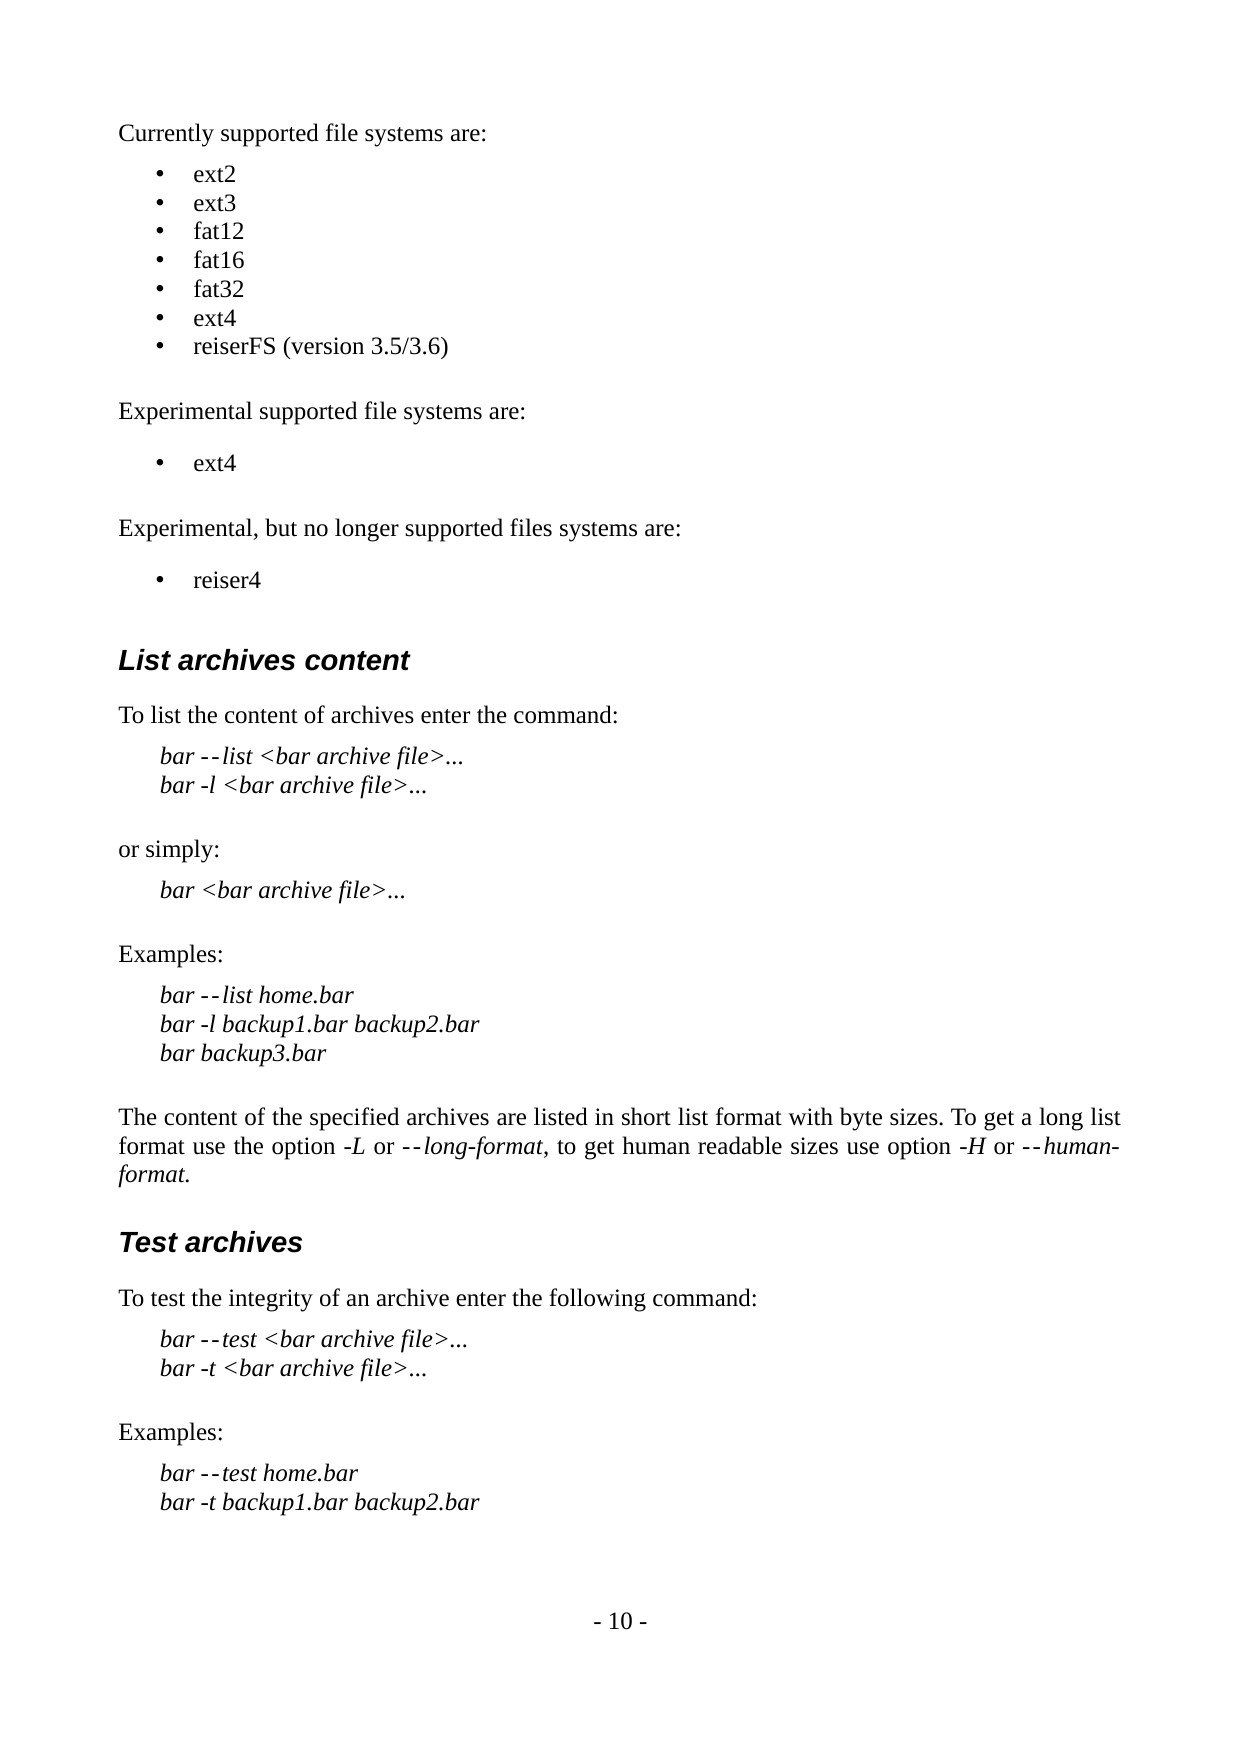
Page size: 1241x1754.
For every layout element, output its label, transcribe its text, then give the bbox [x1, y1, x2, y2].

text bar ‑‑test home.bar [159, 1458, 1122, 1487]
text Examples: [118, 1417, 1122, 1446]
list ext4 [156, 303, 1122, 331]
list ext3 [156, 188, 1122, 216]
list reiser4 [156, 565, 1122, 594]
subtitle List archives content [118, 642, 1122, 676]
text The content of the specified archives are listed in short list format with byte sizes. To get a long list format use the option -L or ‑‑long-format, to get human readable sizes use option -H or ‑‑human-format. [118, 1102, 1122, 1188]
text bar -t <bar archive file>... [159, 1353, 1122, 1382]
text To list the content of archives enter the command: [118, 701, 1122, 729]
text bar ‑‑test <bar archive file>... [159, 1324, 1122, 1353]
text Currently supported file systems are: [118, 118, 1122, 147]
list ext4 [156, 448, 1122, 477]
text bar backup3.bar [159, 1038, 1122, 1066]
text Experimental, but no longer supported files systems are: [118, 513, 1122, 541]
list reiserFS (version 3.5/3.6) [156, 331, 1122, 360]
text Experimental supported file systems are: [118, 396, 1122, 424]
list fat32 [156, 274, 1122, 303]
subtitle Test archives [118, 1225, 1122, 1259]
text bar ‑‑list <bar archive file>... [159, 741, 1122, 770]
list fat16 [156, 245, 1122, 274]
text bar -l backup1.bar backup2.bar [159, 1009, 1122, 1038]
text or simply: [118, 834, 1122, 863]
text bar ‑‑list home.bar [159, 980, 1122, 1009]
list fat12 [156, 216, 1122, 245]
text bar -l <bar archive file>... [159, 770, 1122, 799]
text bar <bar archive file>... [159, 875, 1122, 904]
list ext2 [156, 159, 1122, 188]
text Examples: [118, 939, 1122, 968]
text To test the integrity of an archive enter the following command: [118, 1283, 1122, 1312]
text bar -t backup1.bar backup2.bar [159, 1487, 1122, 1515]
